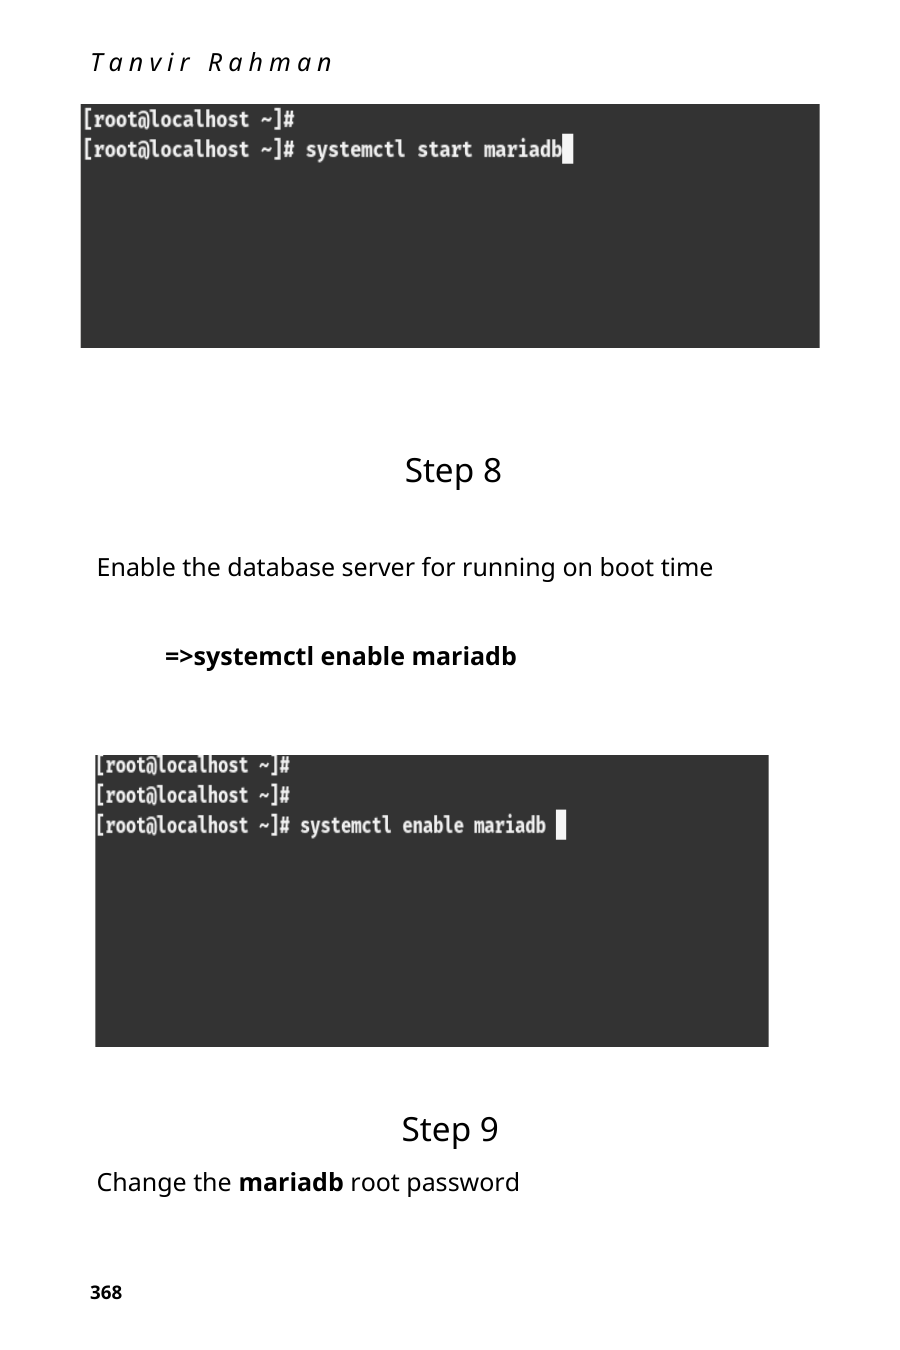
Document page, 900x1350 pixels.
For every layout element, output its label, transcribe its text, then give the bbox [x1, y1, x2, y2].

picture [80, 104, 820, 348]
text =>systemctl enable mariadb [90, 638, 810, 672]
text Change the mariadb root password [90, 1165, 810, 1199]
picture [95, 755, 769, 1047]
text Enable the database server for running on boot time [90, 550, 810, 584]
text Step 9 [90, 1106, 810, 1151]
text Step 8 [90, 447, 810, 492]
